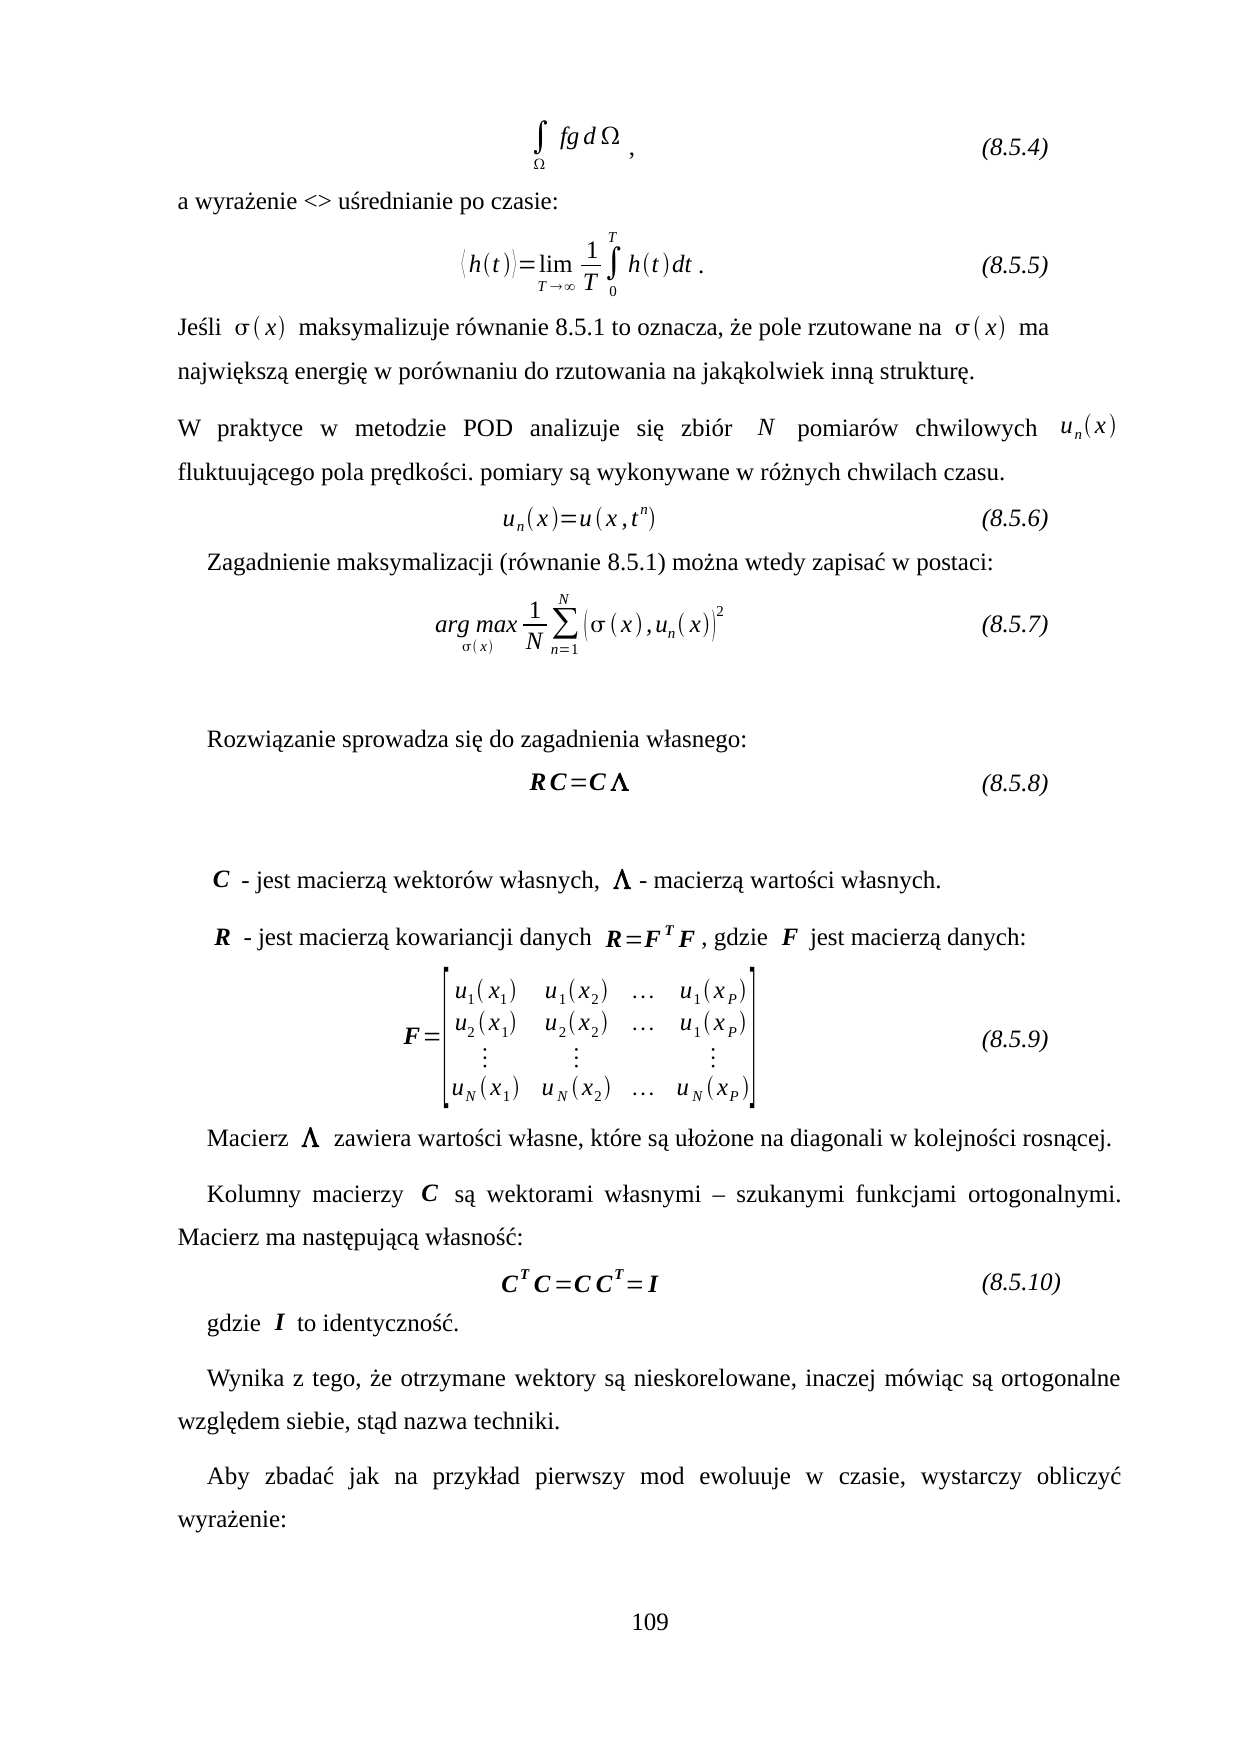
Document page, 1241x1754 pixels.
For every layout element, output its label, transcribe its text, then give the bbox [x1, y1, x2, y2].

text Wynika z tego, że otrzymane wektory są nieskorelowane, inaczej mówiąc są ortogonalne względem siebie, stąd nazwa techniki. [177, 1363, 1122, 1435]
table_header . [177, 229, 982, 299]
table_header (8.5.5) [982, 229, 1122, 299]
table_header [177, 590, 982, 657]
table_header [177, 500, 982, 535]
text Aby zbadać jak na przykład pierwszy mod ewoluuje w czasie, wystarczy obliczyć wyrażenie: [177, 1461, 1122, 1533]
text gdzie to identyczność. [177, 1308, 1122, 1337]
text Jeśli maksymalizuje równanie 8.5.1 to oznacza, że pole rzutowane na ma największą energię w porównaniu do rzutowania na jakąkolwiek inną strukturę. [177, 311, 1122, 385]
text Macierz zawiera wartości własne, które są ułożone na diagonali w kolejności rosnącej. [177, 1122, 1122, 1153]
table_header , [177, 118, 982, 174]
table_header [177, 967, 982, 1111]
table_header [177, 767, 982, 798]
text Kolumny macierzy są wektorami własnymi – szukanymi funkcjami ortogonalnymi. Macierz ma następującą własność: [177, 1179, 1122, 1251]
table_header (8.5.6) [982, 500, 1122, 535]
text - jest macierzą kowariancji danych , gdzie jest macierzą danych: [177, 921, 1122, 952]
text a wyrażenie <> uśrednianie po czasie: [177, 186, 1122, 214]
table_header [177, 1265, 982, 1297]
table_header (8.5.8) [982, 767, 1122, 798]
text Zagadnienie maksymalizacji (równanie 8.5.1) można wtedy zapisać w postaci: [177, 547, 1122, 576]
table_header (8.5.9) [982, 967, 1122, 1111]
table_header (8.5.4) [982, 118, 1122, 174]
table_header (8.5.10) [982, 1265, 1122, 1297]
table_header (8.5.7) [982, 590, 1122, 657]
text Rozwiązanie sprowadza się do zagadnienia własnego: [177, 724, 1122, 753]
text W praktyce w metodzie POD analizuje się zbiór pomiarów chwilowych fluktuującego pola prędkości. pomiary są wykonywane w różnych chwilach czasu. [177, 411, 1122, 486]
text - jest macierzą wektorów własnych, - macierzą wartości własnych. [177, 864, 1122, 895]
